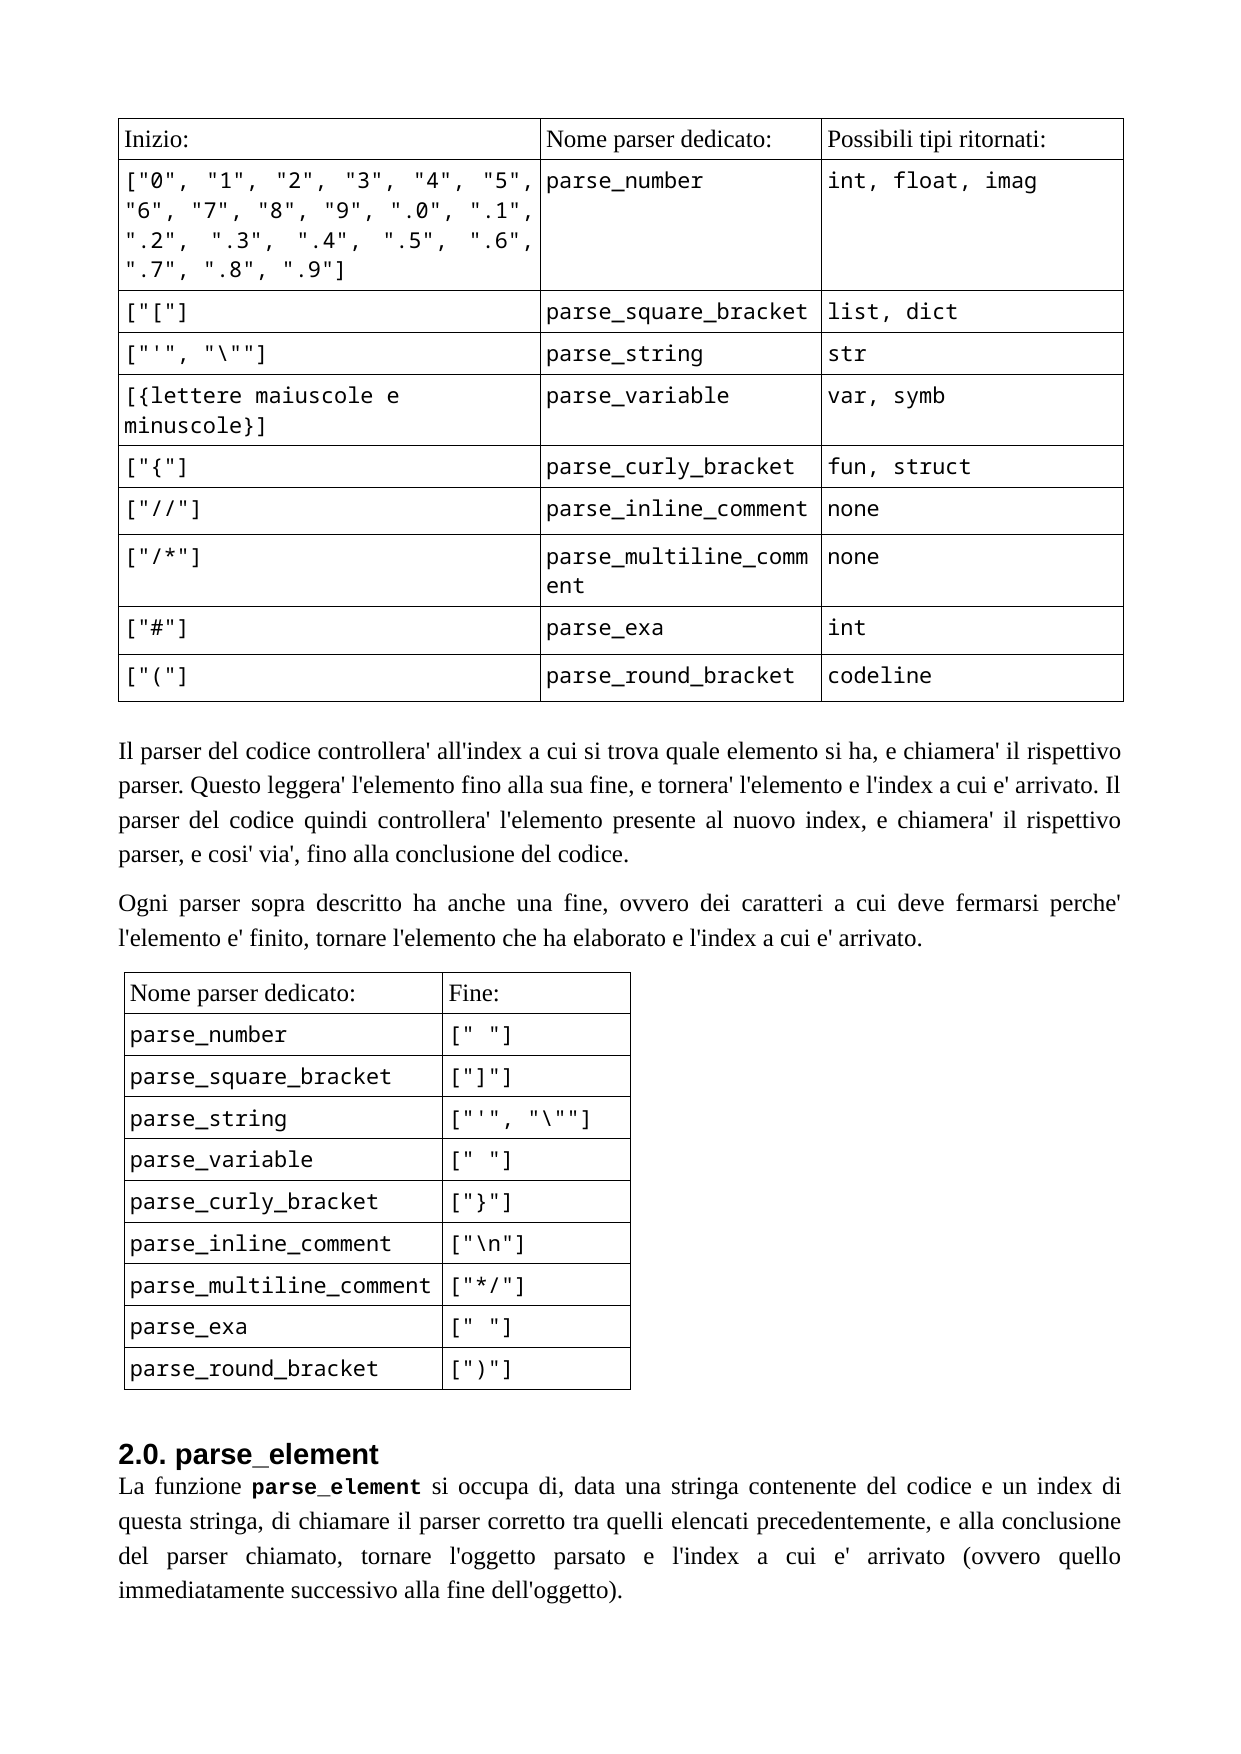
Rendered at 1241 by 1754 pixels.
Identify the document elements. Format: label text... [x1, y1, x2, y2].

table_cell ["{"] [119, 446, 540, 487]
table_cell str [822, 333, 1123, 373]
table_cell parse_variable [541, 375, 821, 445]
text La funzione parse_element si occupa di, data una stringa contenente del codice e un index di questa stringa, di chiamare il parser corretto tra quelli elencati precedentemente, e alla conclusione del parser chiamato, tornare l'oggetto parsato e l'index a cui e' arrivato (ovvero quello immediatamente successivo alla fine dell'oggetto). [118, 1471, 1122, 1604]
table_cell ["\n"] [443, 1223, 630, 1263]
table_cell ["//"] [119, 488, 540, 534]
table_cell parse_round_bracket [125, 1348, 442, 1389]
table_cell var, symb [822, 375, 1123, 445]
table_cell int [822, 607, 1123, 653]
table_cell none [822, 488, 1123, 534]
table_cell ["#"] [119, 607, 540, 653]
table_cell ["["] [119, 291, 540, 332]
table_cell parse_square_bracket [541, 291, 821, 332]
table_cell list, dict [822, 291, 1123, 332]
table_cell [")"] [443, 1348, 630, 1389]
table_cell [" "] [443, 1014, 630, 1054]
table_cell fun, struct [822, 446, 1123, 487]
table_cell codeline [822, 655, 1123, 701]
table_cell none [822, 535, 1123, 606]
table_cell parse_exa [541, 607, 821, 653]
table_cell parse_string [541, 333, 821, 373]
table_header Possibili tipi ritornati: [822, 119, 1123, 159]
table_cell parse_string [125, 1097, 442, 1138]
table_cell ["'", "\""] [443, 1097, 630, 1138]
table_cell parse_number [125, 1014, 442, 1054]
table_cell ["("] [119, 655, 540, 701]
table_header Fine: [443, 973, 630, 1013]
table_cell [{lettere maiuscole e minuscole}] [119, 375, 540, 445]
table_cell ["}"] [443, 1181, 630, 1222]
table_header Inizio: [119, 119, 540, 159]
text Ogni parser sopra descritto ha anche una fine, ovvero dei caratteri a cui deve fermarsi perche' l'elemento e' finito, tornare l'elemento che ha elaborato e l'index a cui e' arrivato. [118, 888, 1122, 952]
table_cell parse_square_bracket [125, 1056, 442, 1096]
table_cell [" "] [443, 1139, 630, 1180]
table_cell parse_curly_bracket [125, 1181, 442, 1222]
table_cell parse_inline_comment [125, 1223, 442, 1263]
table_cell ["*/"] [443, 1264, 630, 1305]
table_cell parse_curly_bracket [541, 446, 821, 487]
table_cell parse_inline_comment [541, 488, 821, 534]
table_cell parse_multiline_comment [541, 535, 821, 606]
table_header Nome parser dedicato: [541, 119, 821, 159]
table_cell ["'", "\""] [119, 333, 540, 373]
table_cell parse_number [541, 160, 821, 290]
table_cell parse_multiline_comment [125, 1264, 442, 1305]
subtitle 2.0. parse_element [118, 1404, 1122, 1471]
table_cell ["]"] [443, 1056, 630, 1096]
table_cell [" "] [443, 1306, 630, 1347]
table_header Nome parser dedicato: [125, 973, 442, 1013]
table_cell ["0", "1", "2", "3", "4", "5", "6", "7", "8", "9", ".0", ".1", ".2", ".3", ".4", ".5", ".6", ".7", ".8", ".9"] [119, 160, 540, 290]
table_cell parse_round_bracket [541, 655, 821, 701]
text Il parser del codice controllera' all'index a cui si trova quale elemento si ha, e chiamera' il rispettivo parser. Questo leggera' l'elemento fino alla sua fine, e tornera' l'elemento e l'index a cui e' arrivato. Il parser del codice quindi controllera' l'elemento presente al nuovo index, e chiamera' il rispettivo parser, e cosi' via', fino alla conclusione del codice. [118, 702, 1122, 868]
table_cell parse_exa [125, 1306, 442, 1347]
table_cell int, float, imag [822, 160, 1123, 290]
table_cell ["/*"] [119, 535, 540, 606]
table_cell parse_variable [125, 1139, 442, 1180]
